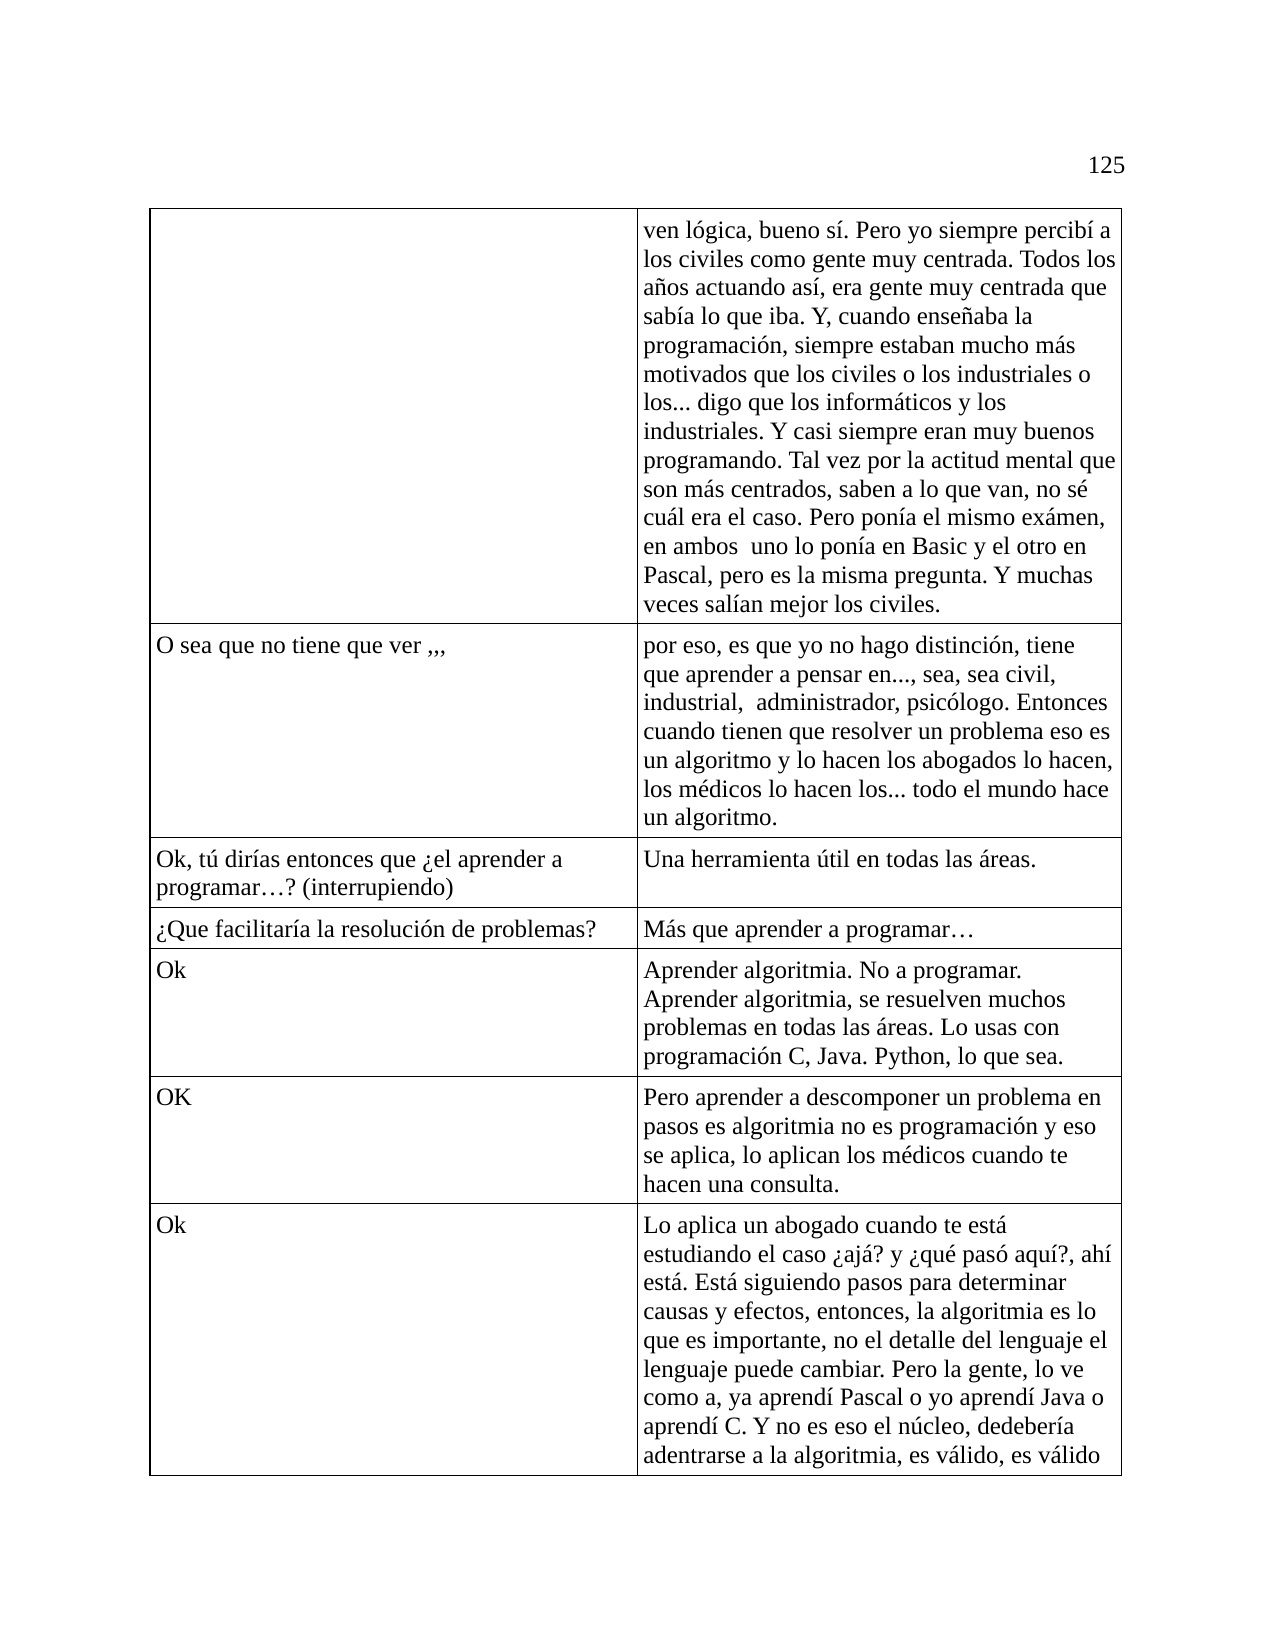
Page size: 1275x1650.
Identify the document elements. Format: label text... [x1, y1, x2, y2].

table_cell ven lógica, bueno sí. Pero yo siempre percibí a los civiles como gente muy centrada. Todos los años actuando así, era gente muy centrada que sabía lo que iba. Y, cuando enseñaba la programación, siempre estaban mucho más motivados que los civiles o los industriales o los... digo que los informáticos y los industriales. Y casi siempre eran muy buenos programando. Tal vez por la actitud mental que son más centrados, saben a lo que van, no sé cuál era el caso. Pero ponía el mismo exámen, en ambos uno lo ponía en Basic y el otro en Pascal, pero es la misma pregunta. Y muchas veces salían mejor los civiles. [638, 209, 1121, 623]
table_cell Ok [151, 1204, 637, 1474]
table_cell Ok [151, 949, 637, 1076]
table_cell Más que aprender a programar… [638, 908, 1121, 948]
table_cell O sea que no tiene que ver ,,, [151, 624, 637, 837]
table_cell Pero aprender a descomponer un problema en pasos es algoritmia no es programación y eso se aplica, lo aplican los médicos cuando te hacen una consulta. [638, 1077, 1121, 1203]
table_cell Ok, tú dirías entonces que ¿el aprender a programar…? (interrupiendo) [151, 838, 637, 907]
table_cell Una herramienta útil en todas las áreas. [638, 838, 1121, 907]
table_cell ¿Que facilitaría la resolución de problemas? [151, 908, 637, 948]
table_cell [151, 209, 637, 623]
table_cell Lo aplica un abogado cuando te está estudiando el caso ¿ajá? y ¿qué pasó aquí?, ahí está. Está siguiendo pasos para determinar causas y efectos, entonces, la algoritmia es lo que es importante, no el detalle del lenguaje el lenguaje puede cambiar. Pero la gente, lo ve como a, ya aprendí Pascal o yo aprendí Java o aprendí C. Y no es eso el núcleo, dedebería adentrarse a la algoritmia, es válido, es válido [638, 1204, 1121, 1474]
table_cell por eso, es que yo no hago distinción, tiene que aprender a pensar en..., sea, sea civil, industrial, administrador, psicólogo. Entonces cuando tienen que resolver un problema eso es un algoritmo y lo hacen los abogados lo hacen, los médicos lo hacen los... todo el mundo hace un algoritmo. [638, 624, 1121, 837]
table_cell Aprender algoritmia. No a programar. Aprender algoritmia, se resuelven muchos problemas en todas las áreas. Lo usas con programación C, Java. Python, lo que sea. [638, 949, 1121, 1076]
table_cell OK [151, 1077, 637, 1203]
